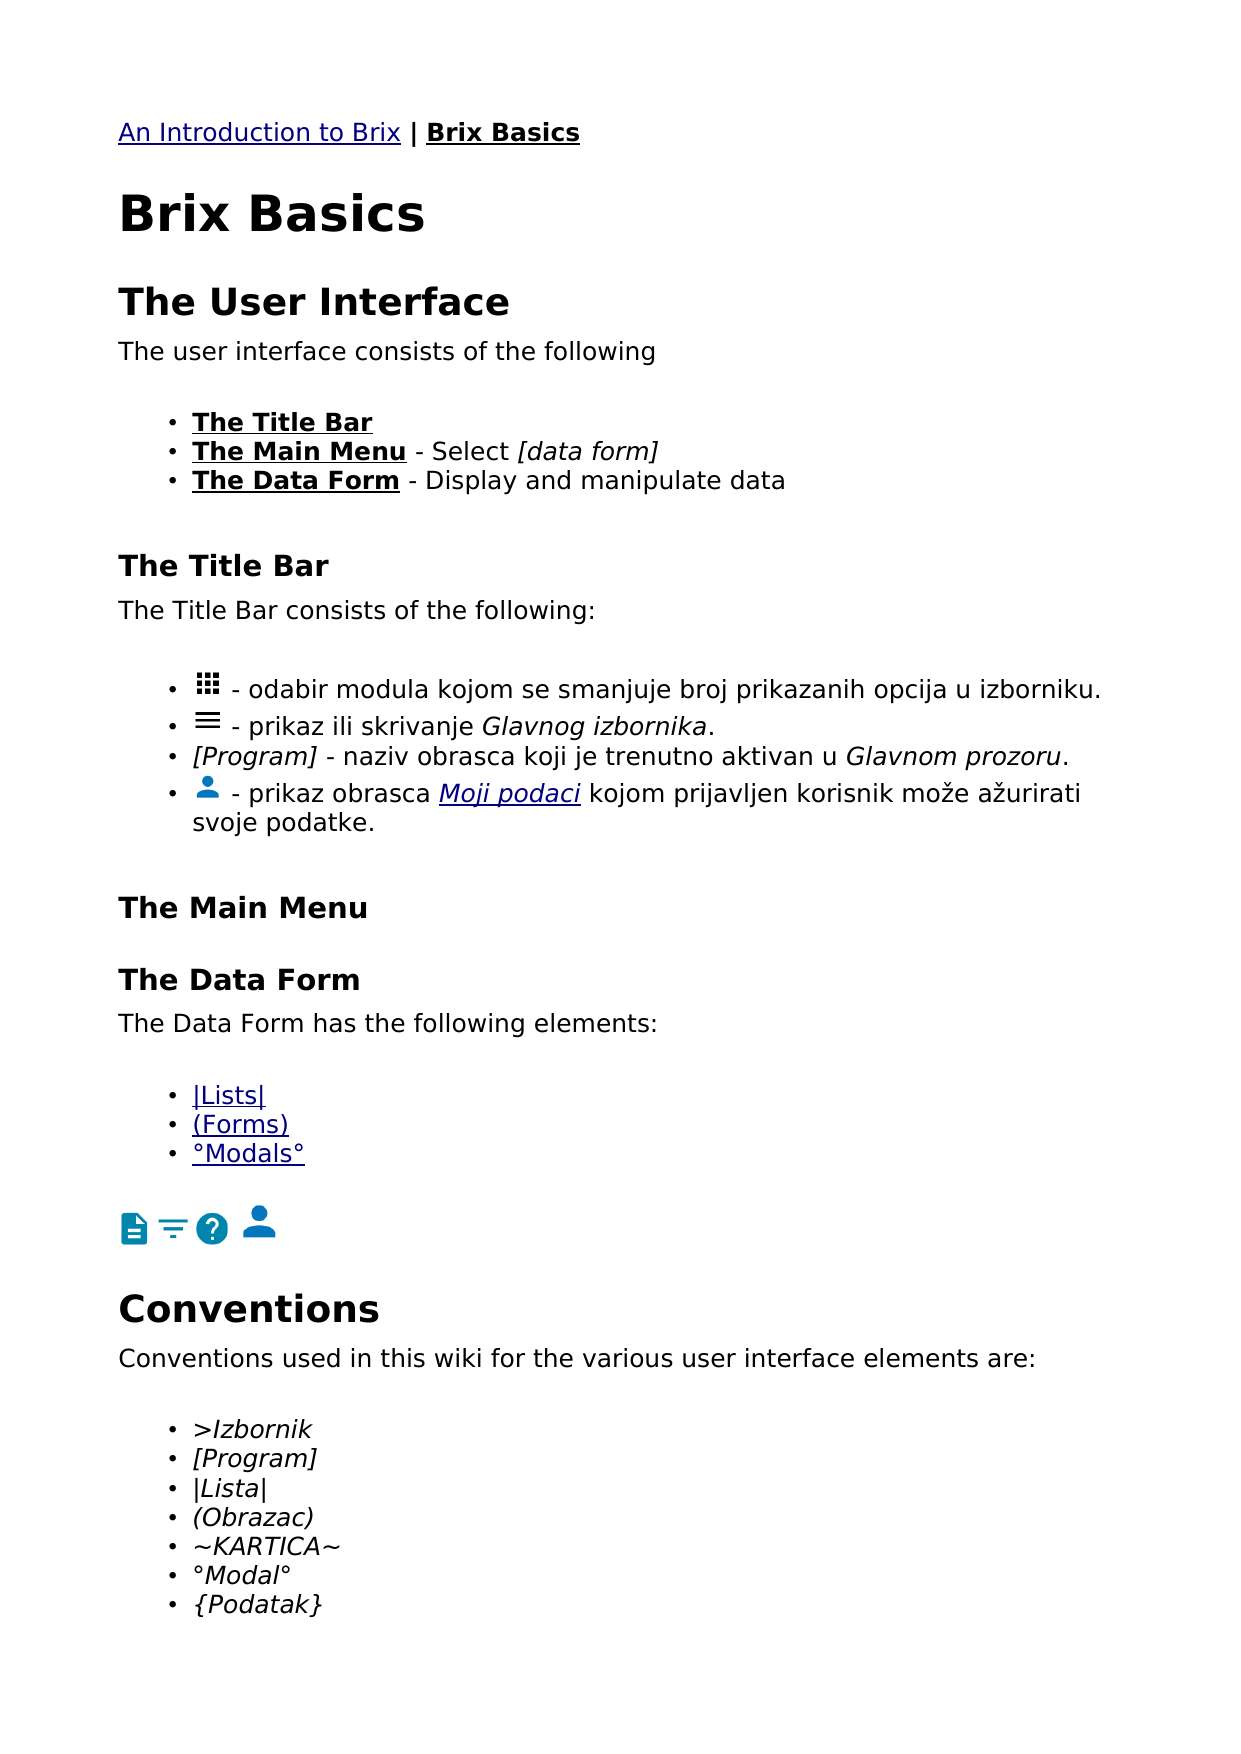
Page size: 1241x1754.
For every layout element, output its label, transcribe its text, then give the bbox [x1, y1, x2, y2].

picture [157, 1212, 189, 1245]
text An Introduction to Brix | Brix Basics [118, 118, 1122, 147]
list - prikaz obrasca Moji podaci kojom prijavljen korisnik može ažurirati svoje podatke. [177, 771, 1122, 837]
picture [196, 1212, 210, 1223]
subtitle The Main Menu [118, 892, 1122, 926]
picture [215, 1212, 228, 1221]
list [Program] - naziv obrasca koji je trenutno aktivan u Glavnom prozoru. [177, 742, 1122, 771]
text The user interface consists of the following [118, 337, 1122, 366]
list (Forms) [177, 1110, 1122, 1139]
list The Main Menu - Select [data form] [177, 437, 1122, 466]
list ~KARTICA~ [177, 1532, 1122, 1561]
list >Izbornik [177, 1415, 1122, 1444]
subtitle Conventions [118, 1288, 1122, 1332]
list {Podatak} [177, 1590, 1122, 1619]
text Conventions used in this wiki for the various user interface elements are: [118, 1344, 1122, 1373]
list °Modals° [177, 1139, 1122, 1168]
list °Modal° [177, 1561, 1122, 1590]
picture [192, 667, 224, 699]
picture [192, 771, 224, 803]
text The Data Form has the following elements: [118, 1010, 1122, 1039]
list |Lists| [177, 1081, 1122, 1110]
list |Lista| [177, 1474, 1122, 1503]
picture [139, 1212, 150, 1245]
subtitle The Title Bar [118, 550, 1122, 584]
picture [118, 1212, 123, 1245]
picture [196, 1234, 207, 1245]
text The Title Bar consists of the following: [118, 596, 1122, 625]
picture [235, 1197, 283, 1245]
list (Obrazac) [177, 1503, 1122, 1532]
list - odabir modula kojom se smanjuje broj prikazanih opcija u izborniku. [177, 667, 1122, 704]
subtitle The User Interface [118, 281, 1122, 324]
list The Data Form - Display and manipulate data [177, 466, 1122, 495]
picture [192, 704, 224, 736]
subtitle Brix Basics [118, 185, 1122, 243]
picture [218, 1236, 228, 1245]
list - prikaz ili skrivanje Glavnog izbornika. [177, 704, 1122, 742]
subtitle The Data Form [118, 963, 1122, 997]
list The Title Bar [177, 408, 1122, 437]
list [Program] [177, 1444, 1122, 1474]
picture [207, 1218, 218, 1233]
